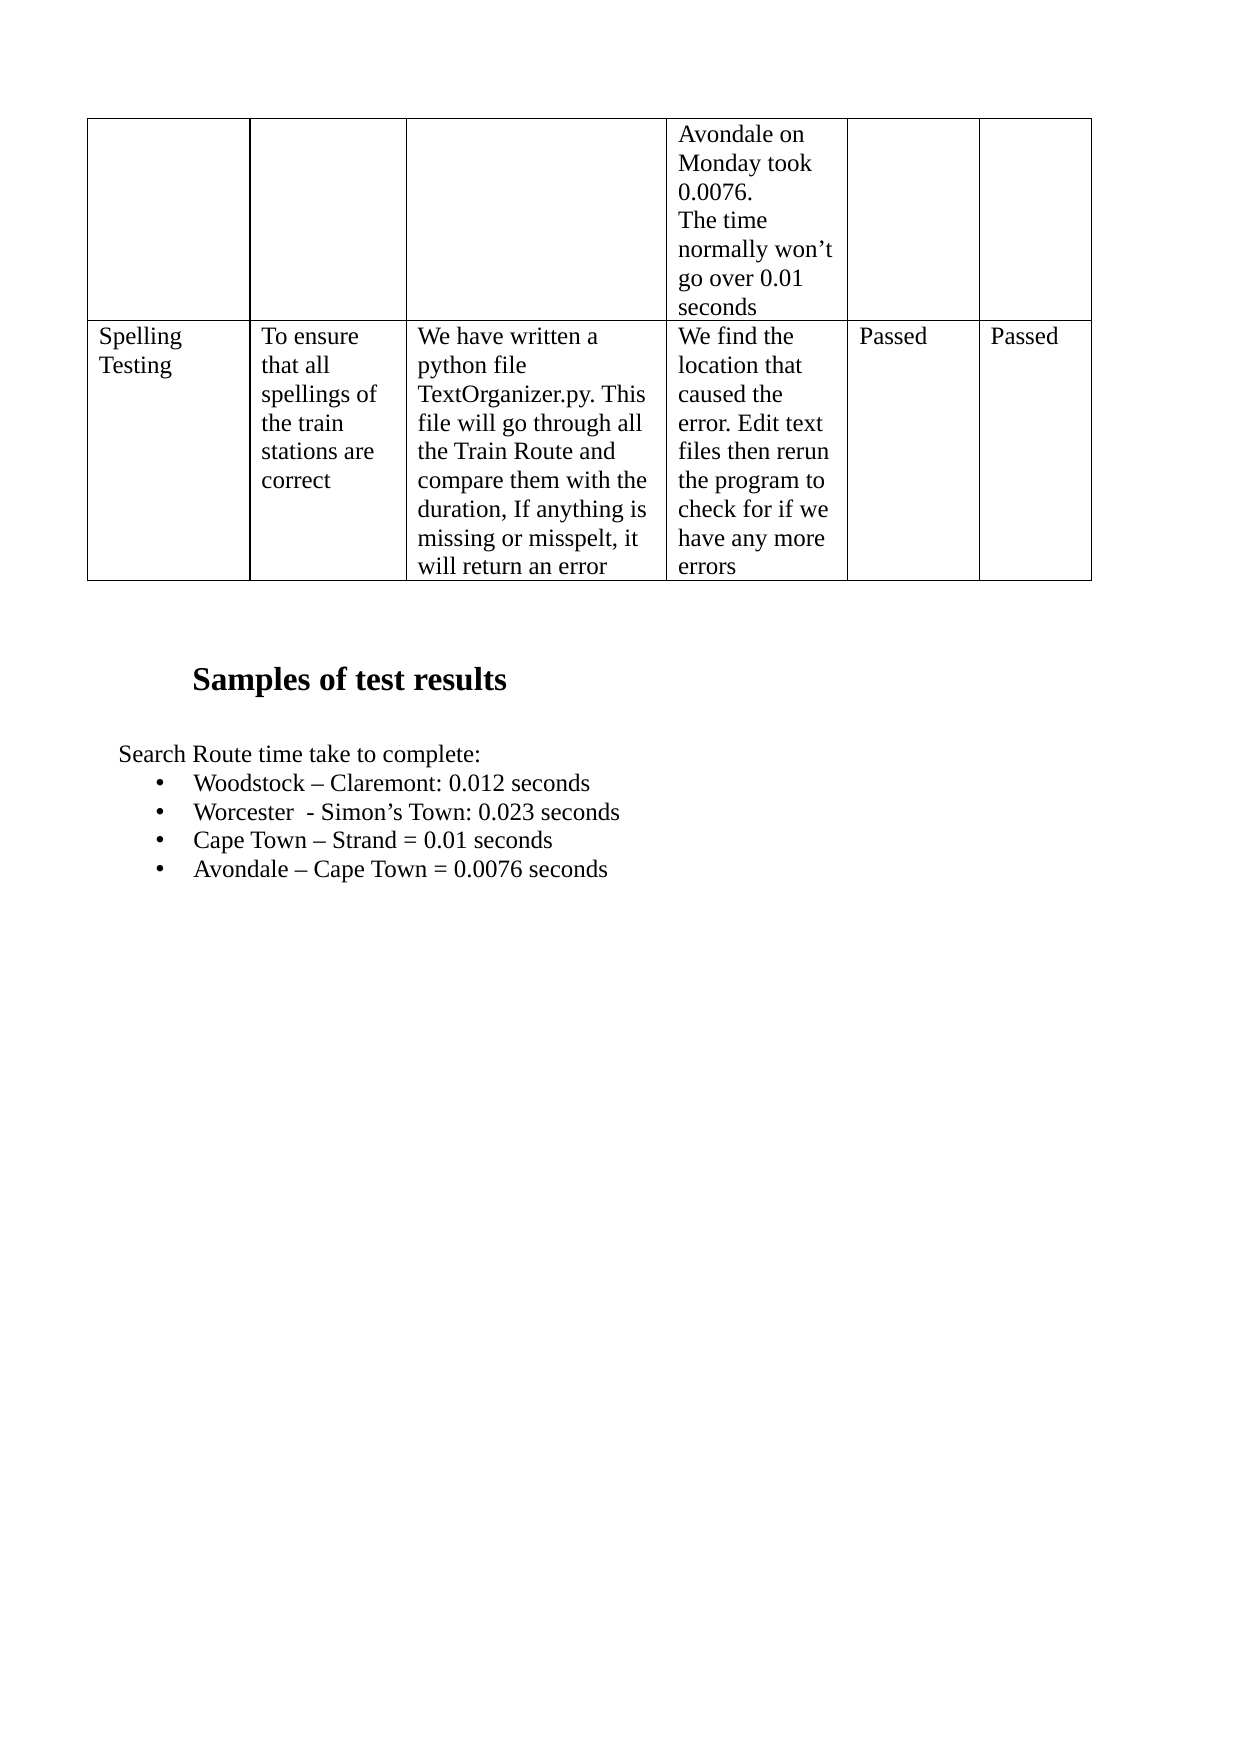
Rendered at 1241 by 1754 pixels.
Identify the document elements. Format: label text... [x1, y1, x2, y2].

table_cell Passed [848, 321, 979, 580]
table_cell Avondale on Monday took 0.0076. The time normally won’t go over 0.01 seconds [667, 119, 847, 320]
list Avondale – Cape Town = 0.0076 seconds [156, 854, 1122, 883]
table_cell Passed [980, 321, 1091, 580]
table_cell [980, 119, 1091, 320]
table_cell [407, 119, 666, 320]
subtitle Samples of test results [118, 659, 1122, 698]
table_cell We have written a python file TextOrganizer.py. This file will go through all the Train Route and compare them with the duration, If anything is missing or misspelt, it will return an error [407, 321, 666, 580]
list Cape Town – Strand = 0.01 seconds [156, 825, 1122, 854]
table_cell [848, 119, 979, 320]
list Woodstock – Claremont: 0.012 seconds [156, 768, 1122, 797]
table_cell [251, 119, 406, 320]
table_cell [88, 119, 249, 320]
table_cell Spelling Testing [88, 321, 249, 580]
text Search Route time take to complete: [118, 739, 1122, 768]
list Worcester - Simon’s Town: 0.023 seconds [156, 797, 1122, 825]
table_cell We find the location that caused the error. Edit text files then rerun the program to check for if we have any more errors [667, 321, 847, 580]
table_cell To ensure that all spellings of the train stations are correct [251, 321, 406, 580]
